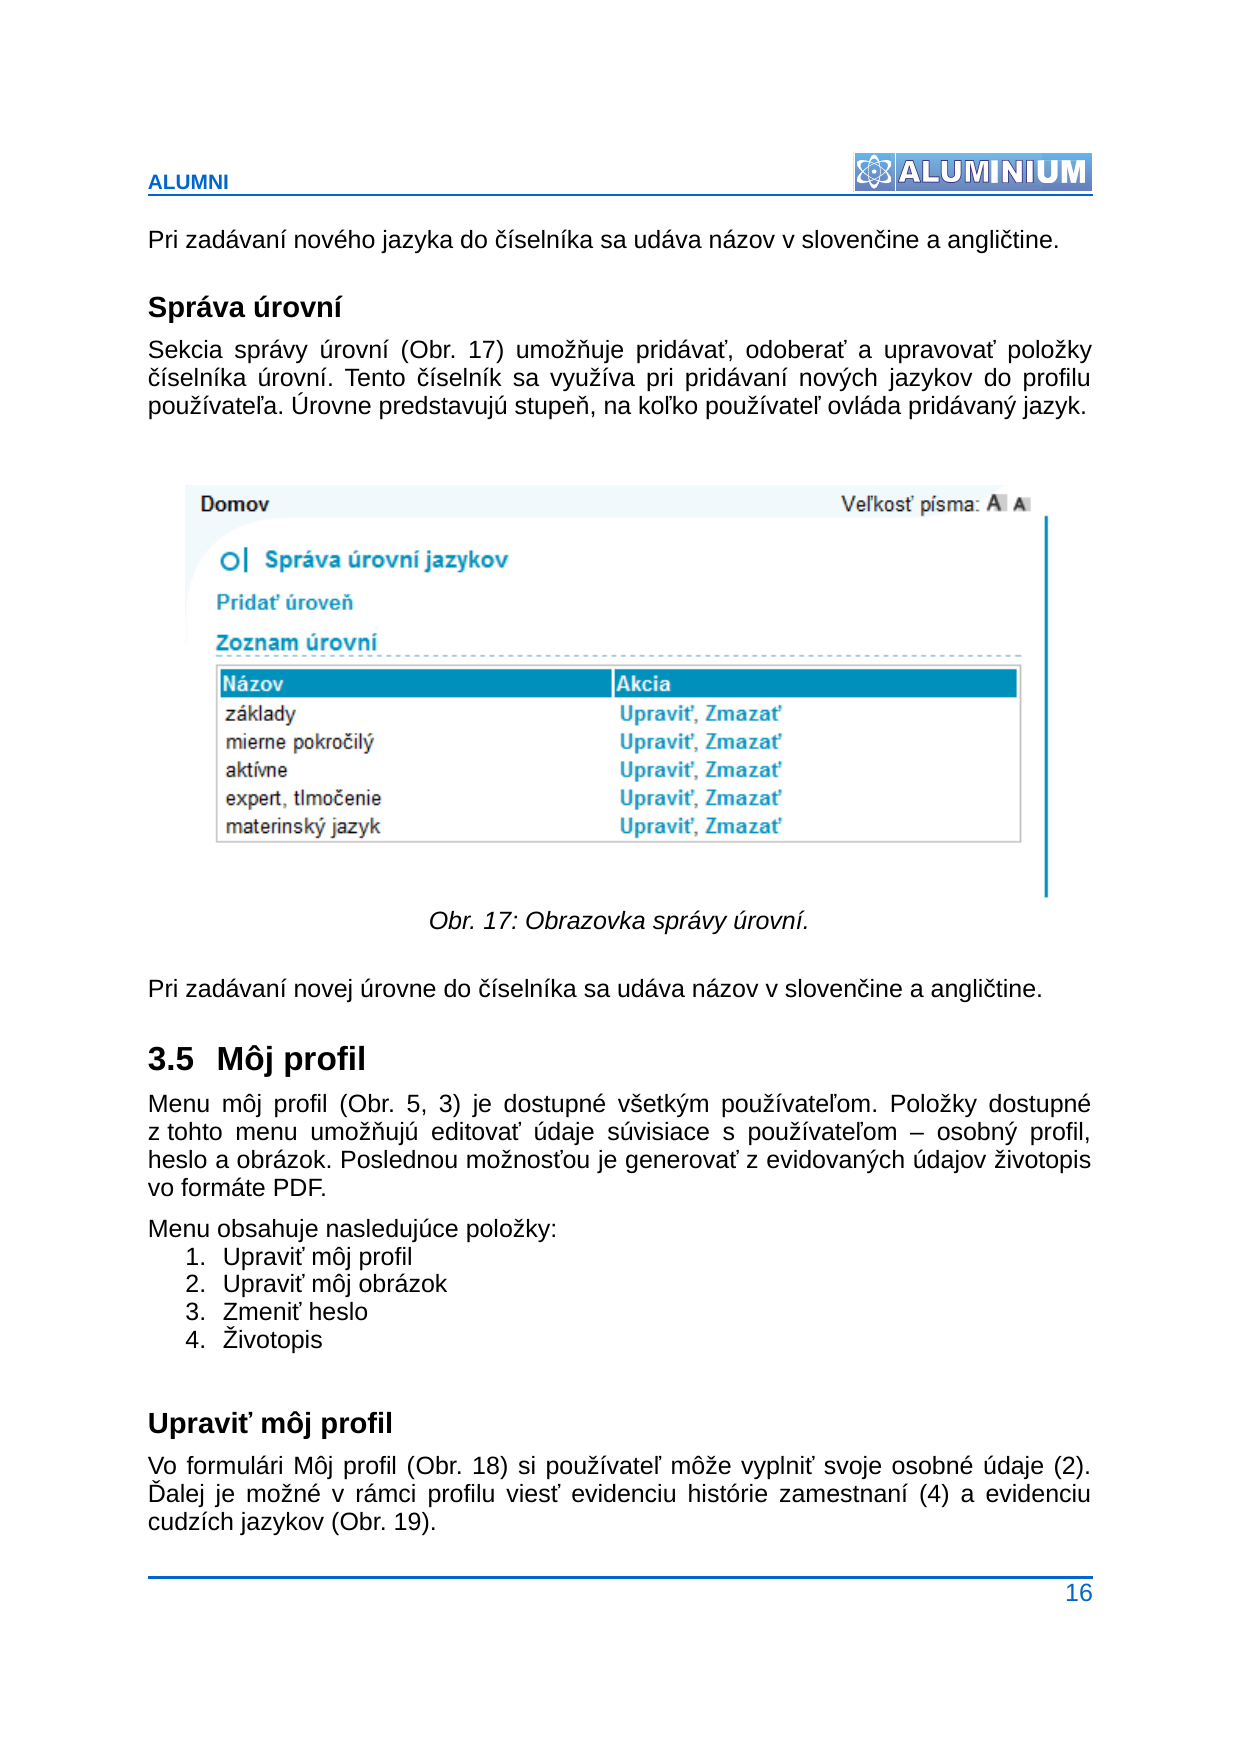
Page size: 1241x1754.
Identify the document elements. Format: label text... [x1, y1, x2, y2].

text Pri zadávaní nového jazyka do číselníka sa udáva názov v slovenčine a angličtine. [148, 226, 1093, 253]
list Životopis [185, 1326, 1093, 1354]
list Zmeniť heslo [185, 1298, 1093, 1326]
text Pri zadávaní novej úrovne do číselníka sa udáva názov v slovenčine a angličtine. [148, 975, 1093, 1003]
text Menu môj profil (Obr. 5, 3) je dostupné všetkým používateľom. Položky dostupné z tohto menu umožňujú editovať údaje súvisiace s používateľom – osobný profil, heslo a obrázok. Poslednou možnosťou je generovať z evidovaných údajov životopis vo formáte PDF. [148, 1090, 1093, 1202]
text Sekcia správy úrovní (Obr. 17) umožňuje pridávať, odoberať a upravovať položky číselníka úrovní. Tento číselník sa využíva pri pridávaní nových jazykov do profilu používateľa. Úrovne predstavujú stupeň, na koľko používateľ ovláda pridávaný jazyk. [148, 336, 1093, 419]
text Menu obsahuje nasledujúce položky: [148, 1214, 1093, 1242]
list Upraviť môj obrázok [185, 1270, 1093, 1298]
subtitle Upraviť môj profil [148, 1407, 1093, 1439]
list Upraviť môj profil [185, 1242, 1093, 1270]
text Obr. 17: Obrazovka správy úrovní. [185, 907, 1055, 935]
text Vo formulári Môj profil (Obr. 18) si používateľ môže vyplniť svoje osobné údaje (2). Ďalej je možné v rámci profilu viesť evidenciu histórie zamestnaní (4) a evidenciu cudzích jazykov (Obr. 19). [148, 1452, 1093, 1535]
picture [185, 485, 1056, 907]
subtitle Môj profil [148, 1041, 1093, 1078]
subtitle Správa úrovní [148, 291, 1093, 323]
